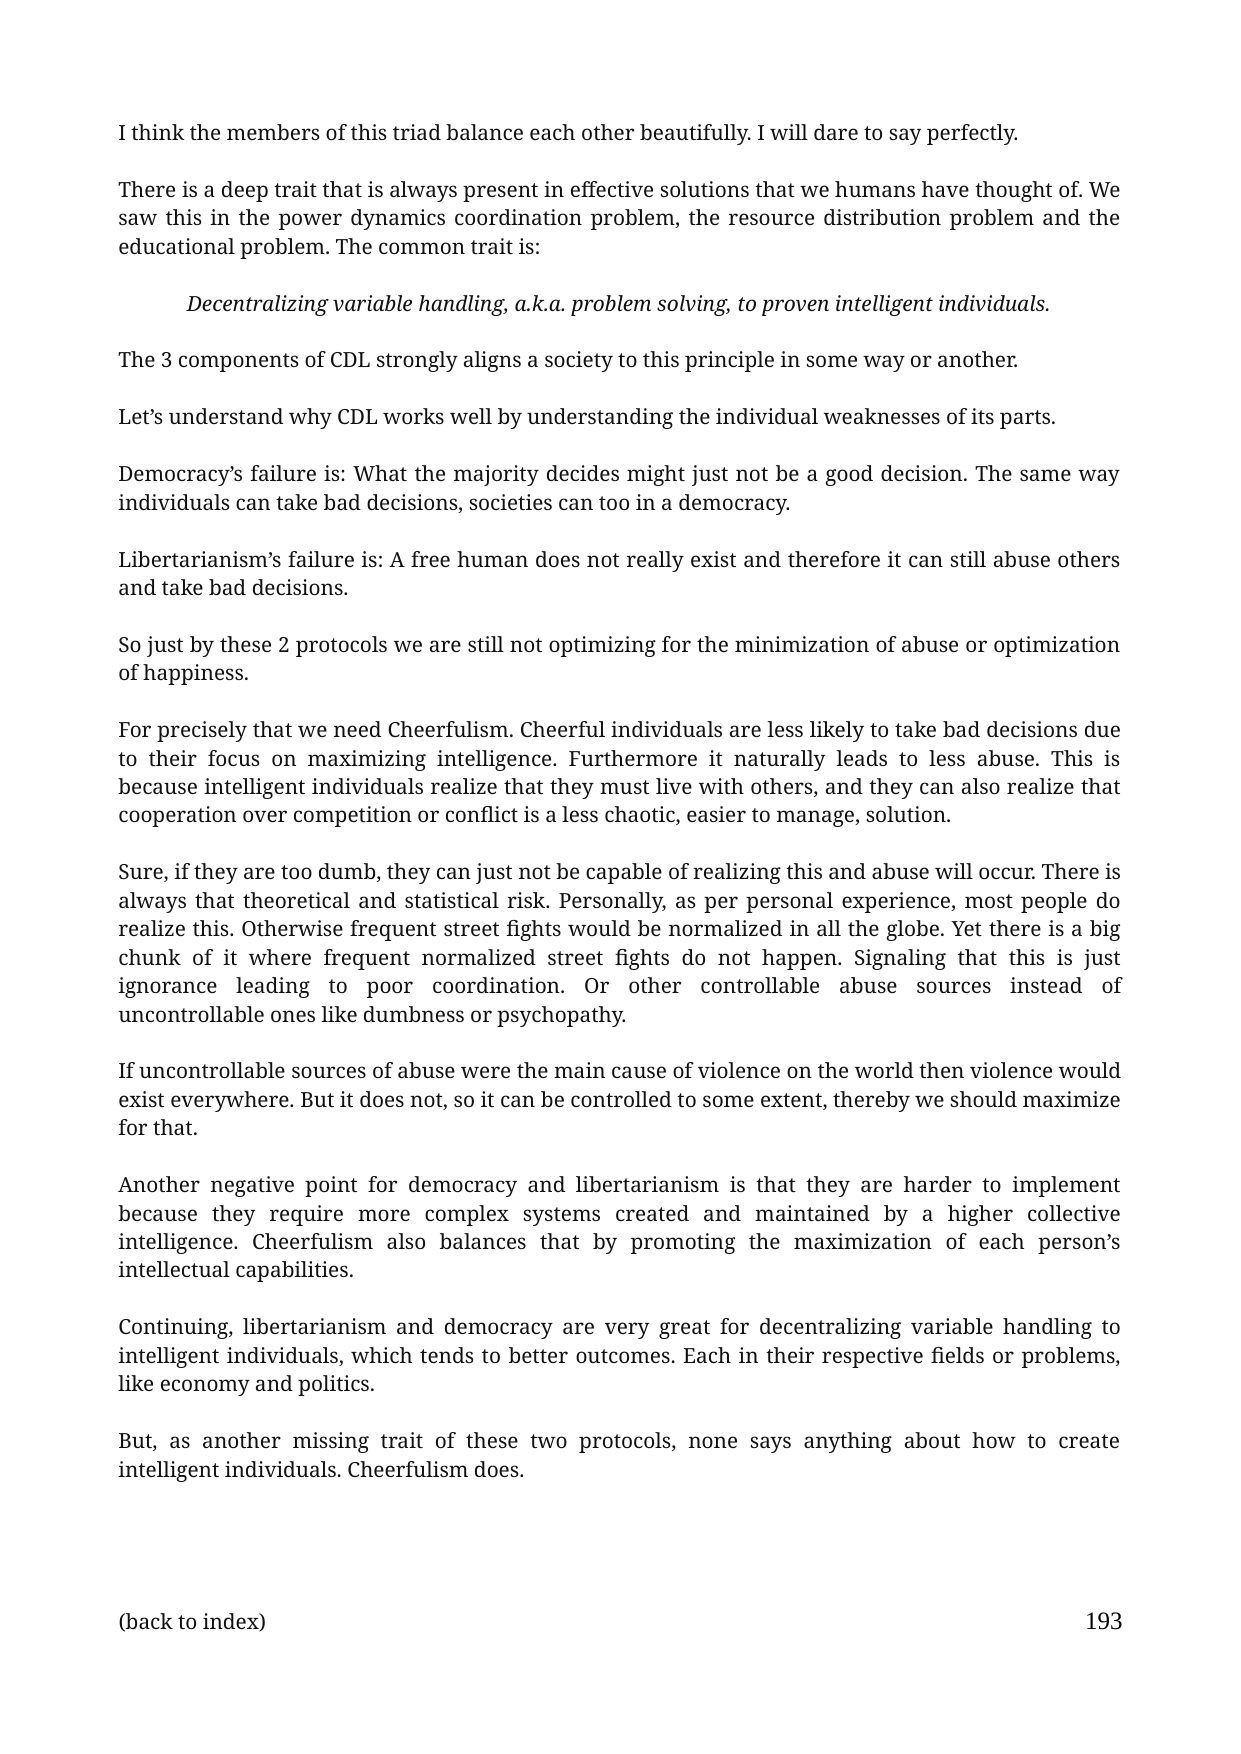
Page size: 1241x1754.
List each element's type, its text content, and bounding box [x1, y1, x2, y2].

text There is a deep trait that is always present in effective solutions that we humans have thought of. We saw this in the power dynamics coordination problem, the resource distribution problem and the educational problem. The common trait is: [118, 175, 1122, 260]
text So just by these 2 protocols we are still not optimizing for the minimization of abuse or optimization of happiness. [118, 630, 1122, 687]
text But, as another missing trait of these two protocols, none says anything about how to create intelligent individuals. Cheerfulism does. [118, 1426, 1122, 1483]
text The 3 components of CDL strongly aligns a society to this principle in some way or another. [118, 346, 1122, 374]
text Continuing, libertarianism and democracy are very great for decentralizing variable handling to intelligent individuals, which tends to better outcomes. Each in their respective fields or problems, like economy and politics. [118, 1312, 1122, 1398]
text Decentralizing variable handling, a.k.a. problem solving, to proven intelligent individuals. [118, 289, 1122, 317]
text For precisely that we need Cheerfulism. Cheerful individuals are less likely to take bad decisions due to their focus on maximizing intelligence. Furthermore it naturally leads to less abuse. This is because intelligent individuals realize that they must live with others, and they can also realize that cooperation over competition or conflict is a less chaotic, easier to manage, solution. [118, 715, 1122, 829]
text Libertarianism’s failure is: A free human does not really exist and therefore it can still abuse others and take bad decisions. [118, 545, 1122, 602]
text Sure, if they are too dumb, they can just not be capable of realizing this and abuse will occur. There is always that theoretical and statistical risk. Personally, as per personal experience, most people do realize this. Otherwise frequent street fights would be normalized in all the globe. Yet there is a big chunk of it where frequent normalized street fights do not happen. Signaling that this is just ignorance leading to poor coordination. Or other controllable abuse sources instead of uncontrollable ones like dumbness or psychopathy. [118, 857, 1122, 1028]
text If uncontrollable sources of abuse were the main cause of violence on the world then violence would exist everywhere. But it does not, so it can be controlled to some extent, thereby we should maximize for that. [118, 1057, 1122, 1142]
text I think the members of this triad balance each other beautifully. I will dare to say perfectly. [118, 118, 1122, 147]
text Democracy’s failure is: What the majority decides might just not be a good decision. The same way individuals can take bad decisions, societies can too in a democracy. [118, 459, 1122, 516]
text Another negative point for democracy and libertarianism is that they are harder to implement because they require more complex systems created and maintained by a higher collective intelligence. Cheerfulism also balances that by promoting the maximization of each person’s intellectual capabilities. [118, 1170, 1122, 1284]
text Let’s understand why CDL works well by understanding the individual weaknesses of its parts. [118, 402, 1122, 431]
